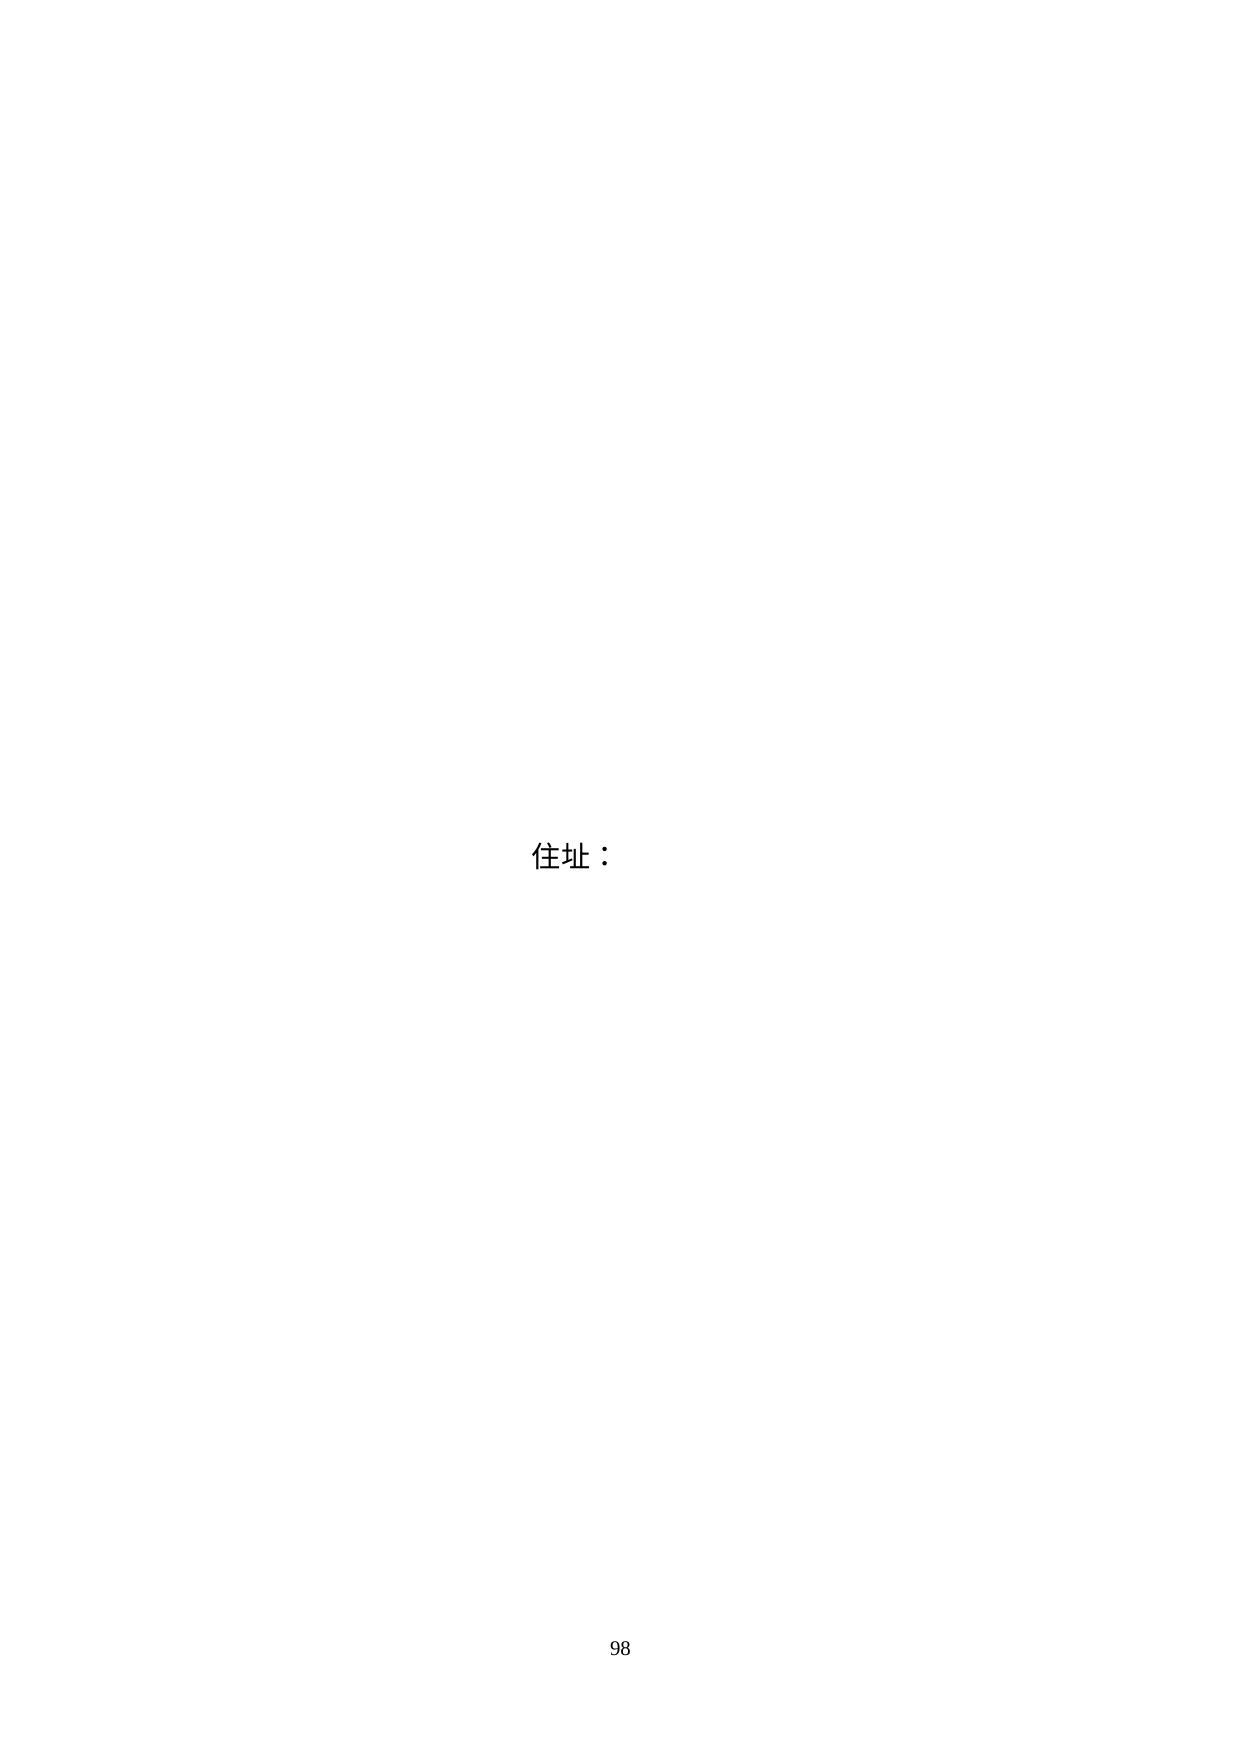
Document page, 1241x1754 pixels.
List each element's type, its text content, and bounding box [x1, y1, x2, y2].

text 住址： [532, 793, 1122, 876]
